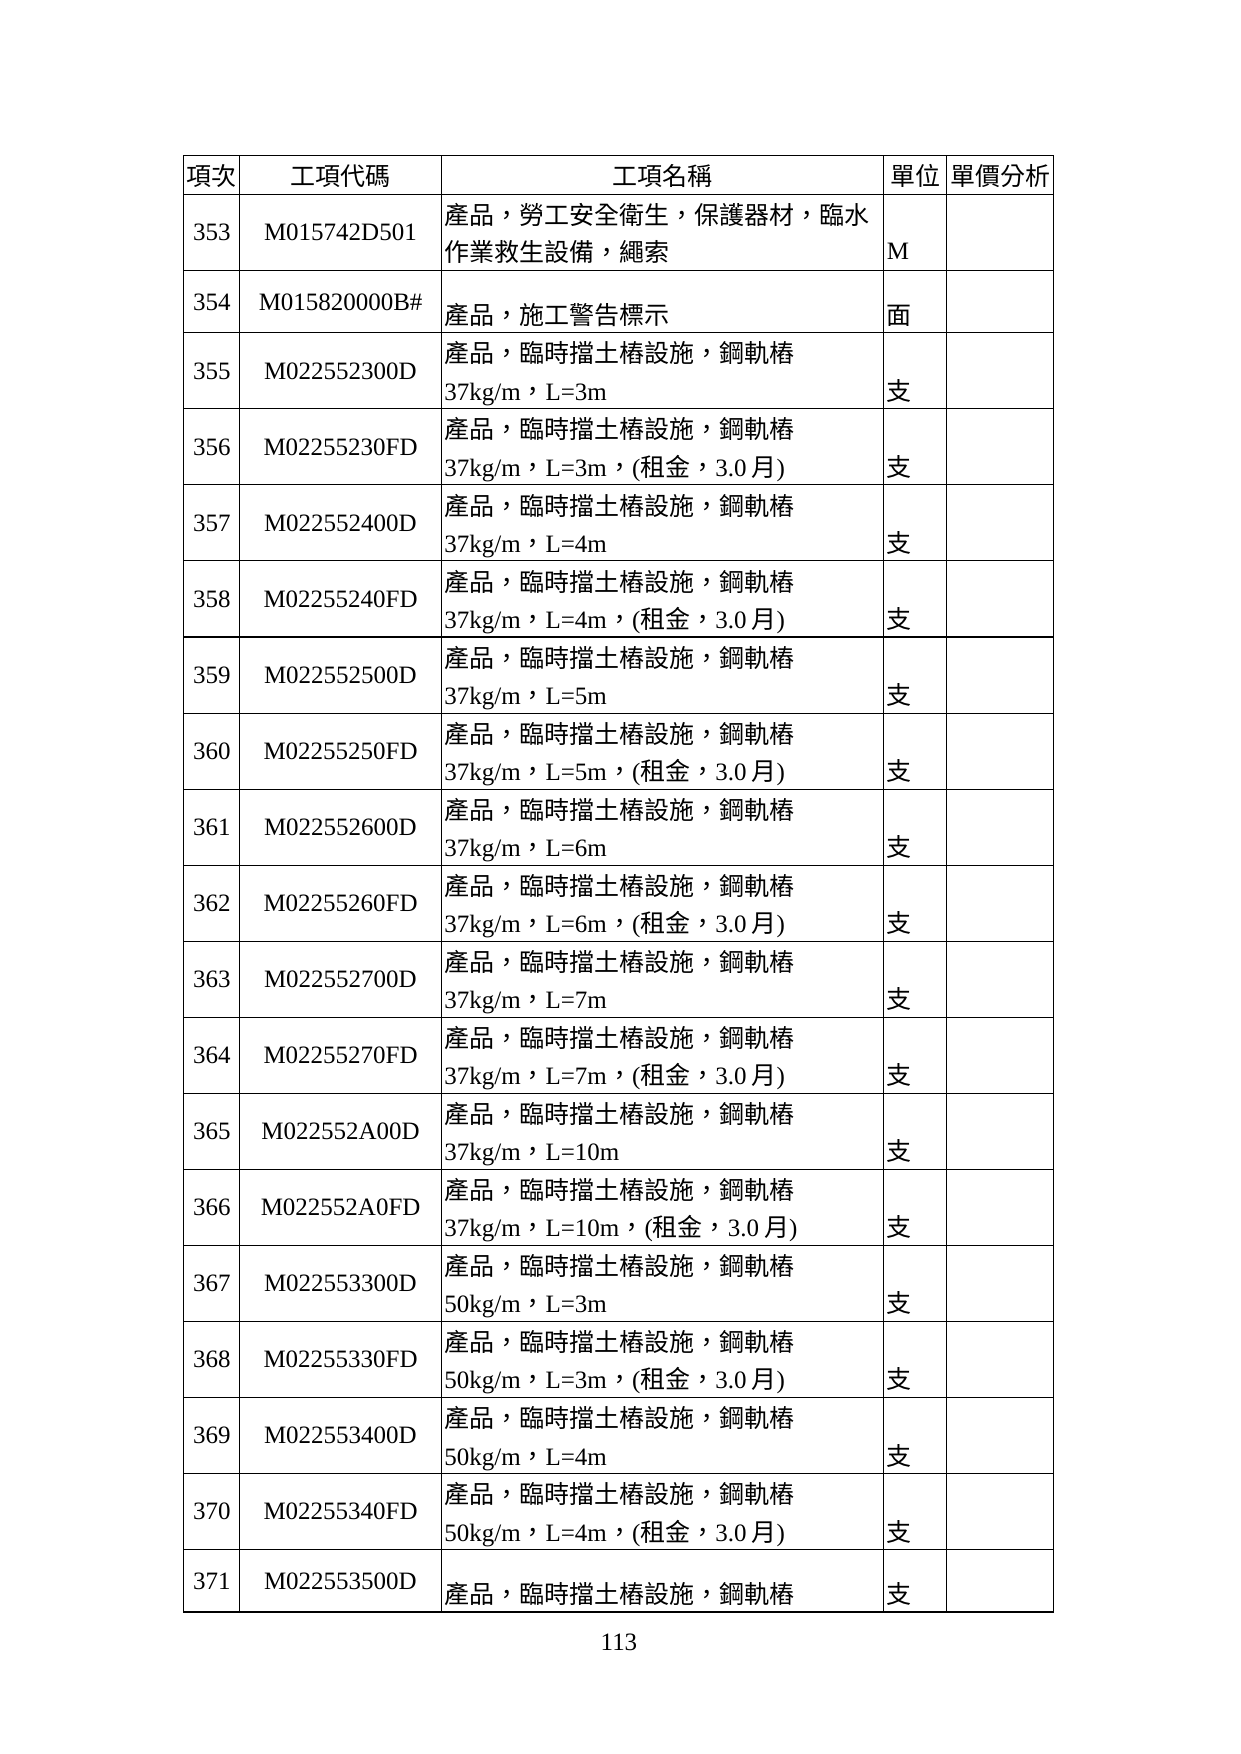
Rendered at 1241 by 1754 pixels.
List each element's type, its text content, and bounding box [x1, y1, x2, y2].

table_cell 產品，臨時擋土樁設施，鋼軌樁 50kg/m，L=3m [442, 1246, 883, 1321]
table_cell M [884, 195, 946, 270]
table_cell M022553300D [240, 1246, 441, 1321]
table_cell 367 [184, 1246, 239, 1321]
table_header 項次 [184, 156, 239, 194]
table_cell 支 [884, 485, 946, 560]
table_cell 支 [884, 561, 946, 636]
table_cell 產品，臨時擋土樁設施，鋼軌樁 37kg/m，L=4m [442, 485, 883, 560]
table_cell 357 [184, 485, 239, 560]
table_cell 支 [884, 333, 946, 408]
table_cell 產品，臨時擋土樁設施，鋼軌樁 37kg/m，L=10m [442, 1094, 883, 1169]
table_cell 支 [884, 790, 946, 864]
table_cell 支 [884, 942, 946, 1017]
table_cell 產品，勞工安全衛生，保護器材，臨水作業救生設備，繩索 [442, 195, 883, 270]
table_cell 365 [184, 1094, 239, 1169]
table_cell 產品，臨時擋土樁設施，鋼軌樁 37kg/m，L=6m [442, 790, 883, 864]
table_cell M02255240FD [240, 561, 441, 636]
table_cell M02255270FD [240, 1018, 441, 1093]
table_cell 產品，臨時擋土樁設施，鋼軌樁 37kg/m，L=5m [442, 638, 883, 712]
table_cell [947, 638, 1053, 712]
table_cell M022552300D [240, 333, 441, 408]
table_cell 370 [184, 1474, 239, 1549]
table_cell 產品，臨時擋土樁設施，鋼軌樁 37kg/m，L=7m，(租金，3.0月) [442, 1018, 883, 1093]
table_cell M02255330FD [240, 1322, 441, 1397]
table_cell 368 [184, 1322, 239, 1397]
table_cell [947, 714, 1053, 788]
table_cell [947, 561, 1053, 636]
table_cell 358 [184, 561, 239, 636]
table_cell M015820000B# [240, 271, 441, 332]
table_cell 產品，臨時擋土樁設施，鋼軌樁 50kg/m，L=3m，(租金，3.0月) [442, 1322, 883, 1397]
table_cell [947, 1322, 1053, 1397]
table_cell 支 [884, 866, 946, 941]
table_cell [947, 1246, 1053, 1321]
table_cell 支 [884, 1094, 946, 1169]
table_cell 支 [884, 1170, 946, 1245]
table_cell M022552700D [240, 942, 441, 1017]
table_cell M015742D501 [240, 195, 441, 270]
table_cell 364 [184, 1018, 239, 1093]
table_cell 361 [184, 790, 239, 864]
table_cell 產品，施工警告標示 [442, 271, 883, 332]
table_cell [947, 409, 1053, 484]
table_cell 產品，臨時擋土樁設施，鋼軌樁 37kg/m，L=10m，(租金，3.0月) [442, 1170, 883, 1245]
table_cell 支 [884, 1398, 946, 1473]
table_header 單位 [884, 156, 946, 194]
table_cell [947, 1550, 1053, 1611]
table_cell 產品，臨時擋土樁設施，鋼軌樁 37kg/m，L=7m [442, 942, 883, 1017]
table_cell 產品，臨時擋土樁設施，鋼軌樁 37kg/m，L=4m，(租金，3.0月) [442, 561, 883, 636]
table_cell 支 [884, 1322, 946, 1397]
table_cell 支 [884, 1474, 946, 1549]
table_cell [947, 1018, 1053, 1093]
table_cell M022552A00D [240, 1094, 441, 1169]
table_cell 面 [884, 271, 946, 332]
table_cell 支 [884, 1550, 946, 1611]
table_header 單價分析 [947, 156, 1053, 194]
table_cell M02255230FD [240, 409, 441, 484]
table_cell 產品，臨時擋土樁設施，鋼軌樁 37kg/m，L=3m，(租金，3.0月) [442, 409, 883, 484]
table_cell 產品，臨時擋土樁設施，鋼軌樁 37kg/m，L=3m [442, 333, 883, 408]
table_cell 353 [184, 195, 239, 270]
table_cell 支 [884, 638, 946, 712]
table_cell 356 [184, 409, 239, 484]
table_cell [947, 790, 1053, 864]
table_cell [947, 866, 1053, 941]
table_cell [947, 485, 1053, 560]
table_cell 363 [184, 942, 239, 1017]
table_header 工項名稱 [442, 156, 883, 194]
table_cell 371 [184, 1550, 239, 1611]
table_cell M022553500D [240, 1550, 441, 1611]
table_cell 支 [884, 1246, 946, 1321]
table_cell M022552600D [240, 790, 441, 864]
table_cell 產品，臨時擋土樁設施，鋼軌樁 37kg/m，L=5m，(租金，3.0月) [442, 714, 883, 788]
table_cell 355 [184, 333, 239, 408]
table_cell 362 [184, 866, 239, 941]
table_cell 支 [884, 714, 946, 788]
table_cell M02255260FD [240, 866, 441, 941]
table_cell 產品，臨時擋土樁設施，鋼軌樁 [442, 1550, 883, 1611]
table_cell [947, 1474, 1053, 1549]
table_header 工項代碼 [240, 156, 441, 194]
table_cell 產品，臨時擋土樁設施，鋼軌樁 37kg/m，L=6m，(租金，3.0月) [442, 866, 883, 941]
table_cell 369 [184, 1398, 239, 1473]
table_cell [947, 195, 1053, 270]
table_cell M022553400D [240, 1398, 441, 1473]
table_cell [947, 1094, 1053, 1169]
table_cell 354 [184, 271, 239, 332]
table_cell [947, 1398, 1053, 1473]
table_cell 產品，臨時擋土樁設施，鋼軌樁 50kg/m，L=4m，(租金，3.0月) [442, 1474, 883, 1549]
table_cell M02255340FD [240, 1474, 441, 1549]
table_cell 366 [184, 1170, 239, 1245]
table_cell M022552400D [240, 485, 441, 560]
table_cell [947, 1170, 1053, 1245]
table_cell [947, 942, 1053, 1017]
table_cell M022552500D [240, 638, 441, 712]
table_cell [947, 271, 1053, 332]
table_cell 支 [884, 1018, 946, 1093]
table_cell 產品，臨時擋土樁設施，鋼軌樁 50kg/m，L=4m [442, 1398, 883, 1473]
table_cell 支 [884, 409, 946, 484]
table_cell 360 [184, 714, 239, 788]
table_cell M02255250FD [240, 714, 441, 788]
table_cell 359 [184, 638, 239, 712]
table_cell [947, 333, 1053, 408]
table_cell M022552A0FD [240, 1170, 441, 1245]
